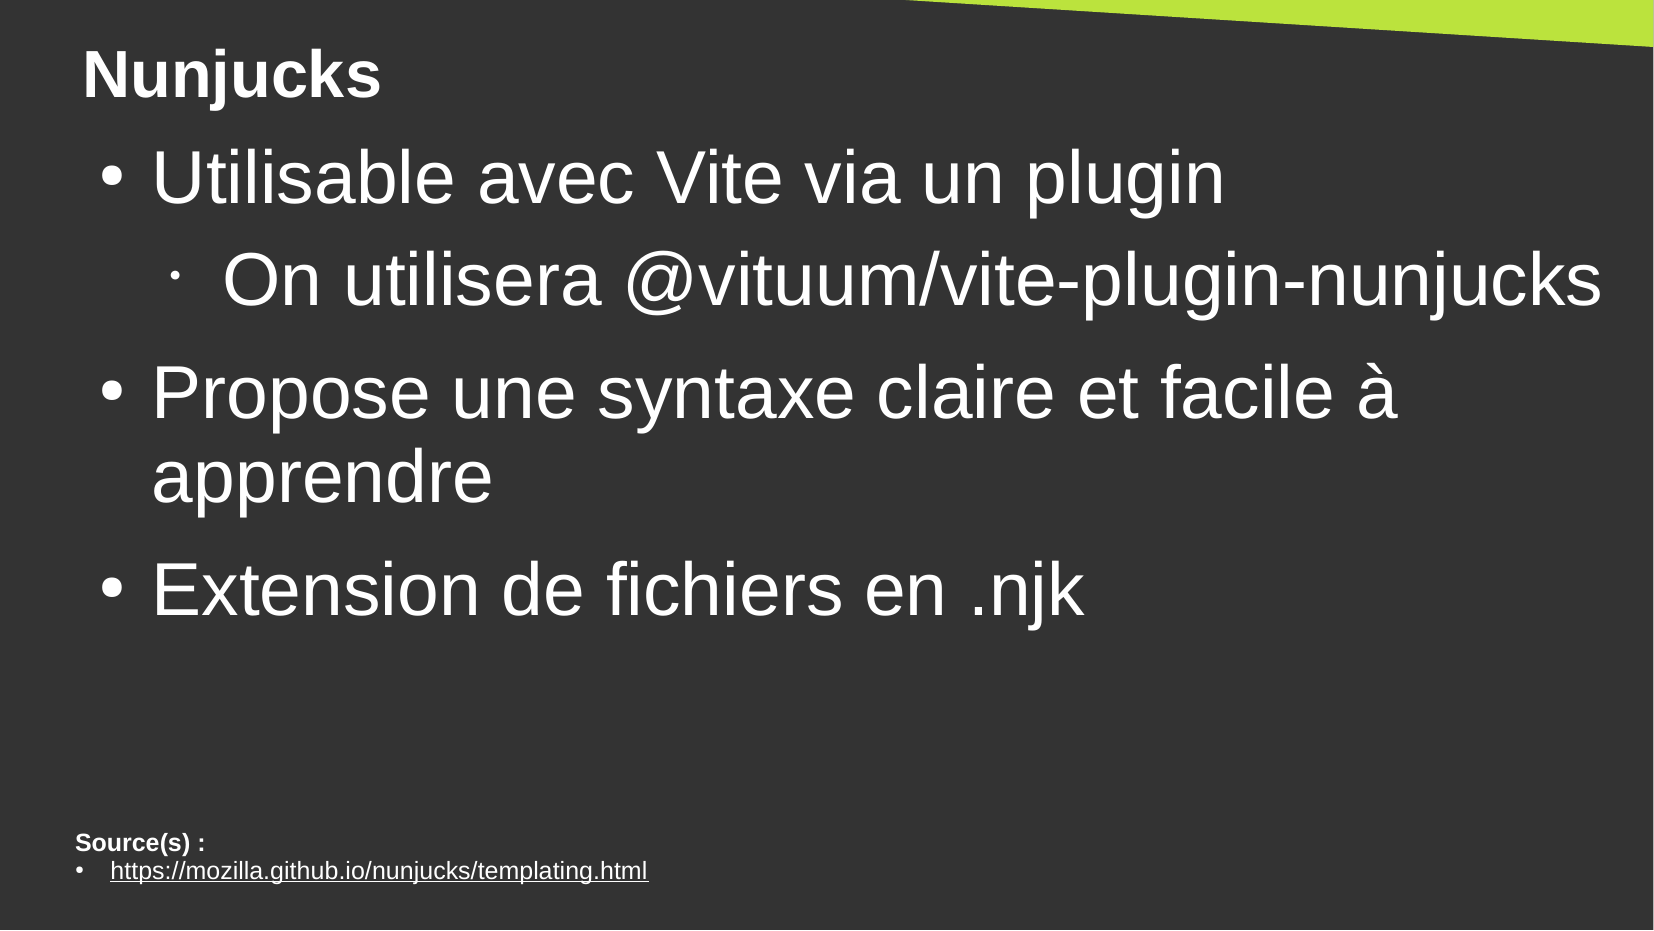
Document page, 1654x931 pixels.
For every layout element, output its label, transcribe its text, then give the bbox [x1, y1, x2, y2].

title Nunjucks [82, 37, 1571, 112]
text_box [905, 0, 1654, 48]
text_box Source(s) : https://mozilla.github.io/nunjucks/templating.html [60, 821, 1546, 931]
list Utilisable avec Vite via un plugin On utilisera @vituum/vite-plugin-nunjucks Propose une syntaxe claire et facile à apprendre Extension de fichiers en .njk [80, 135, 1619, 650]
